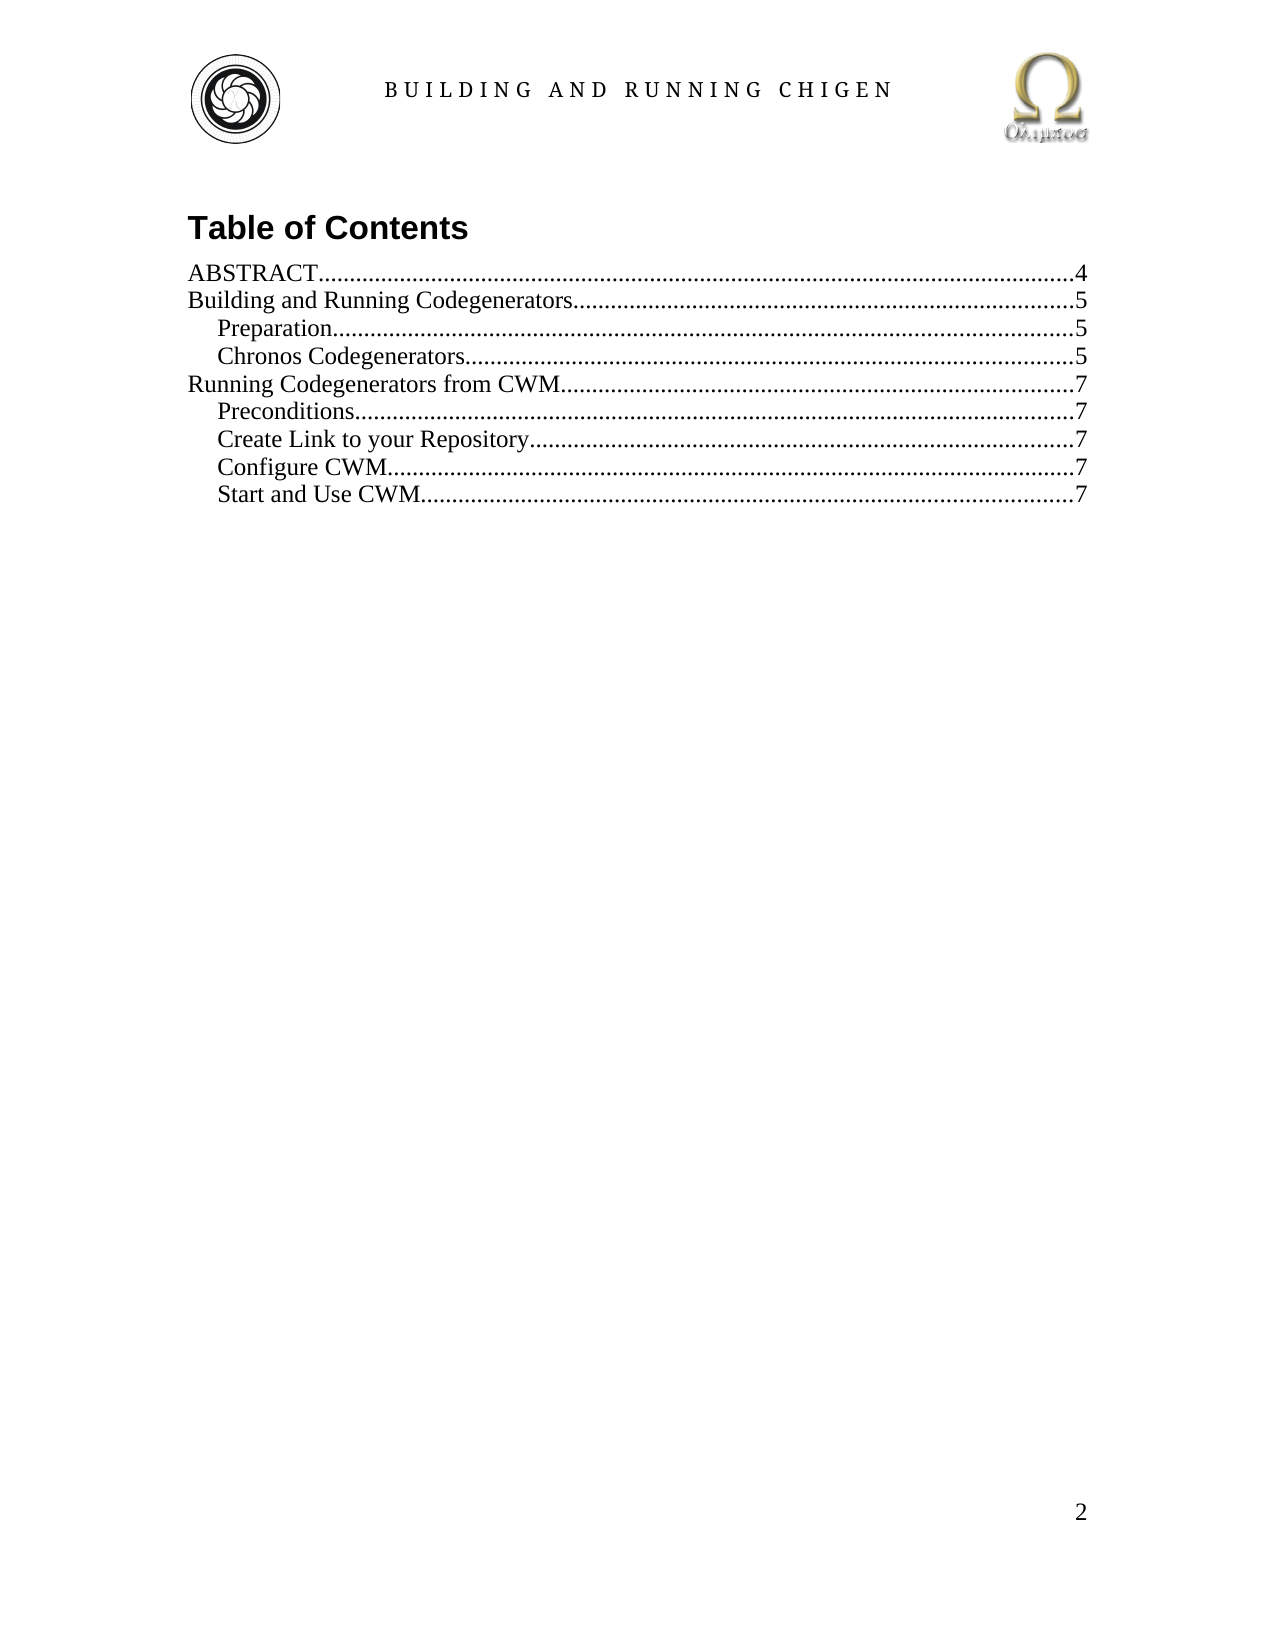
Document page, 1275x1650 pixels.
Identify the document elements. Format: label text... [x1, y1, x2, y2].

text Configure CWM 7 [217, 453, 1087, 481]
text Building and Running Codegenerators 5 [187, 287, 1087, 314]
text Preconditions 7 [217, 397, 1087, 425]
text Running Codegenerators from CWM 7 [187, 370, 1087, 397]
text ABSTRACT 4 [187, 259, 1087, 287]
picture [191, 54, 281, 144]
text Start and Use CWM 7 [217, 481, 1087, 508]
text Chronos Codegenerators 5 [217, 342, 1087, 370]
picture [1000, 50, 1090, 143]
text Preparation 5 [217, 314, 1087, 342]
text Create Link to your Repository 7 [217, 425, 1087, 453]
subtitle Table of Contents [187, 209, 1087, 246]
